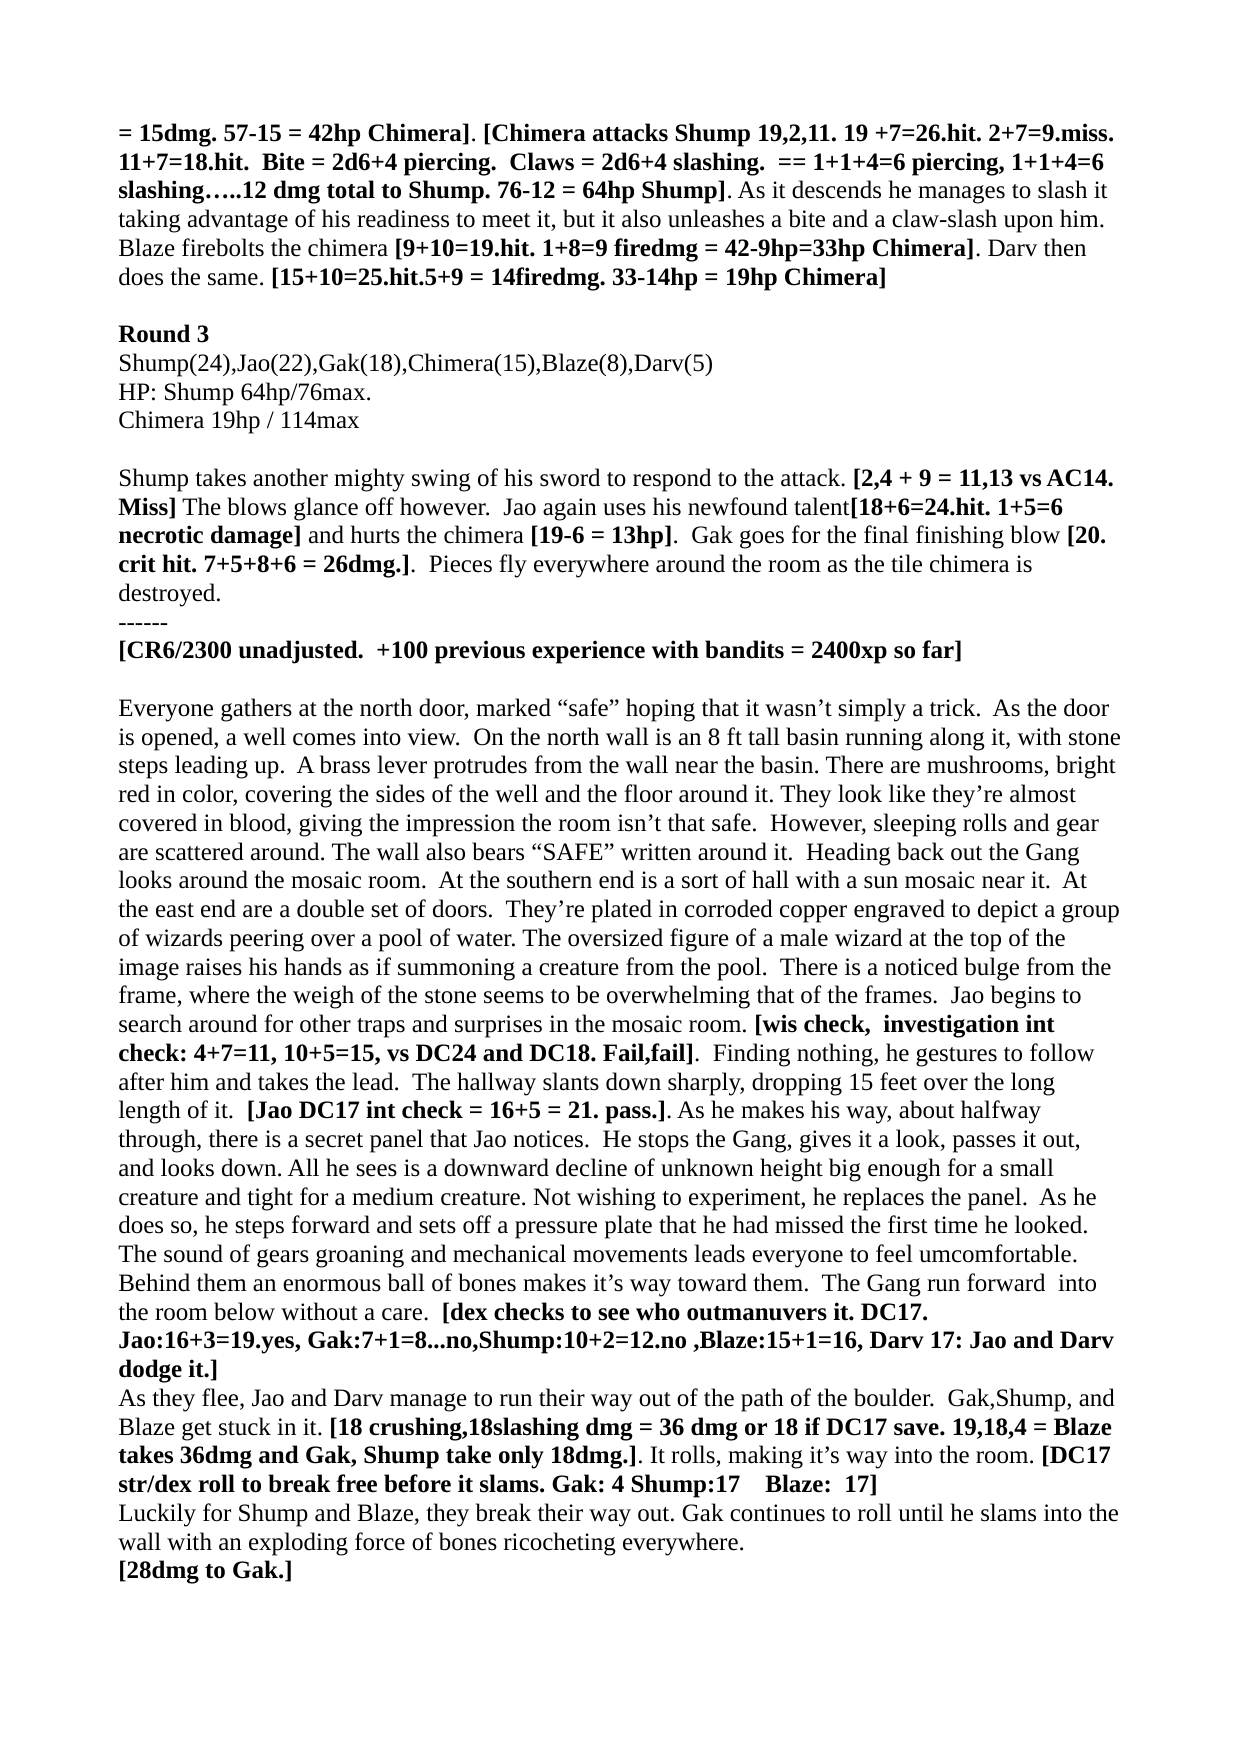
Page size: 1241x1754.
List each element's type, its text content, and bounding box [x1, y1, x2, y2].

text Round 3 [118, 319, 1122, 348]
text = 15dmg. 57-15 = 42hp Chimera]. [Chimera attacks Shump 19,2,11. 19 +7=26.hit. 2+7=9.miss. 11+7=18.hit. Bite = 2d6+4 piercing. Claws = 2d6+4 slashing. == 1+1+4=6 piercing, 1+1+4=6 slashing…..12 dmg total to Shump. 76-12 = 64hp Shump]. As it descends he manages to slash it taking advantage of his readiness to meet it, but it also unleashes a bite and a claw-slash upon him. Blaze firebolts the chimera [9+10=19.hit. 1+8=9 firedmg = 42-9hp=33hp Chimera]. Darv then does the same. [15+10=25.hit.5+9 = 14firedmg. 33-14hp = 19hp Chimera] [118, 118, 1122, 291]
text Luckily for Shump and Blaze, they break their way out. Gak continues to roll until he slams into the wall with an exploding force of bones ricocheting everywhere. [118, 1498, 1122, 1556]
text ------ [118, 607, 1122, 636]
text Chimera 19hp / 114max [118, 406, 1122, 434]
text HP: Shump 64hp/76max. [118, 377, 1122, 406]
text Shump takes another mighty swing of his sword to respond to the attack. [2,4 + 9 = 11,13 vs AC14. Miss] The blows glance off however. Jao again uses his newfound talent[18+6=24.hit. 1+5=6 necrotic damage] and hurts the chimera [19-6 = 13hp]. Gak goes for the final finishing blow [20. crit hit. 7+5+8+6 = 26dmg.]. Pieces fly everywhere around the room as the tile chimera is destroyed. [118, 463, 1122, 607]
text Everyone gathers at the north door, marked “safe” hoping that it wasn’t simply a trick. As the door is opened, a well comes into view. On the north wall is an 8 ft tall basin running along it, with stone steps leading up. A brass lever protrudes from the wall near the basin. There are mushrooms, bright red in color, covering the sides of the well and the floor around it. They look like they’re almost covered in blood, giving the impression the room isn’t that safe. However, sleeping rolls and gear are scattered around. The wall also bears “SAFE” written around it. Heading back out the Gang looks around the mosaic room. At the southern end is a sort of hall with a sun mosaic near it. At the east end are a double set of doors. They’re plated in corroded copper engraved to depict a group of wizards peering over a pool of water. The oversized figure of a male wizard at the top of the image raises his hands as if summoning a creature from the pool. There is a noticed bulge from the frame, where the weigh of the stone seems to be overwhelming that of the frames. Jao begins to search around for other traps and surprises in the mosaic room. [wis check, investigation int check: 4+7=11, 10+5=15, vs DC24 and DC18. Fail,fail]. Finding nothing, he gestures to follow after him and takes the lead. The hallway slants down sharply, dropping 15 feet over the long length of it. [Jao DC17 int check = 16+5 = 21. pass.]. As he makes his way, about halfway through, there is a secret panel that Jao notices. He stops the Gang, gives it a look, passes it out, and looks down. All he sees is a downward decline of unknown height big enough for a small creature and tight for a medium creature. Not wishing to experiment, he replaces the panel. As he does so, he steps forward and sets off a pressure plate that he had missed the first time he looked. The sound of gears groaning and mechanical movements leads everyone to feel umcomfortable. Behind them an enormous ball of bones makes it’s way toward them. The Gang run forward into the room below without a care. [dex checks to see who outmanuvers it. DC17. Jao:16+3=19.yes, Gak:7+1=8...no,Shump:10+2=12.no ,Blaze:15+1=16, Darv 17: Jao and Darv dodge it.] [118, 693, 1122, 1383]
text [28dmg to Gak.] [118, 1556, 1122, 1584]
text As they flee, Jao and Darv manage to run their way out of the path of the boulder. Gak,Shump, and Blaze get stuck in it. [18 crushing,18slashing dmg = 36 dmg or 18 if DC17 save. 19,18,4 = Blaze takes 36dmg and Gak, Shump take only 18dmg.]. It rolls, making it’s way into the room. [DC17 str/dex roll to break free before it slams. Gak: 4 Shump:17 Blaze: 17] [118, 1383, 1122, 1498]
text [CR6/2300 unadjusted. +100 previous experience with bandits = 2400xp so far] [118, 636, 1122, 664]
text Shump(24),Jao(22),Gak(18),Chimera(15),Blaze(8),Darv(5) [118, 348, 1122, 377]
